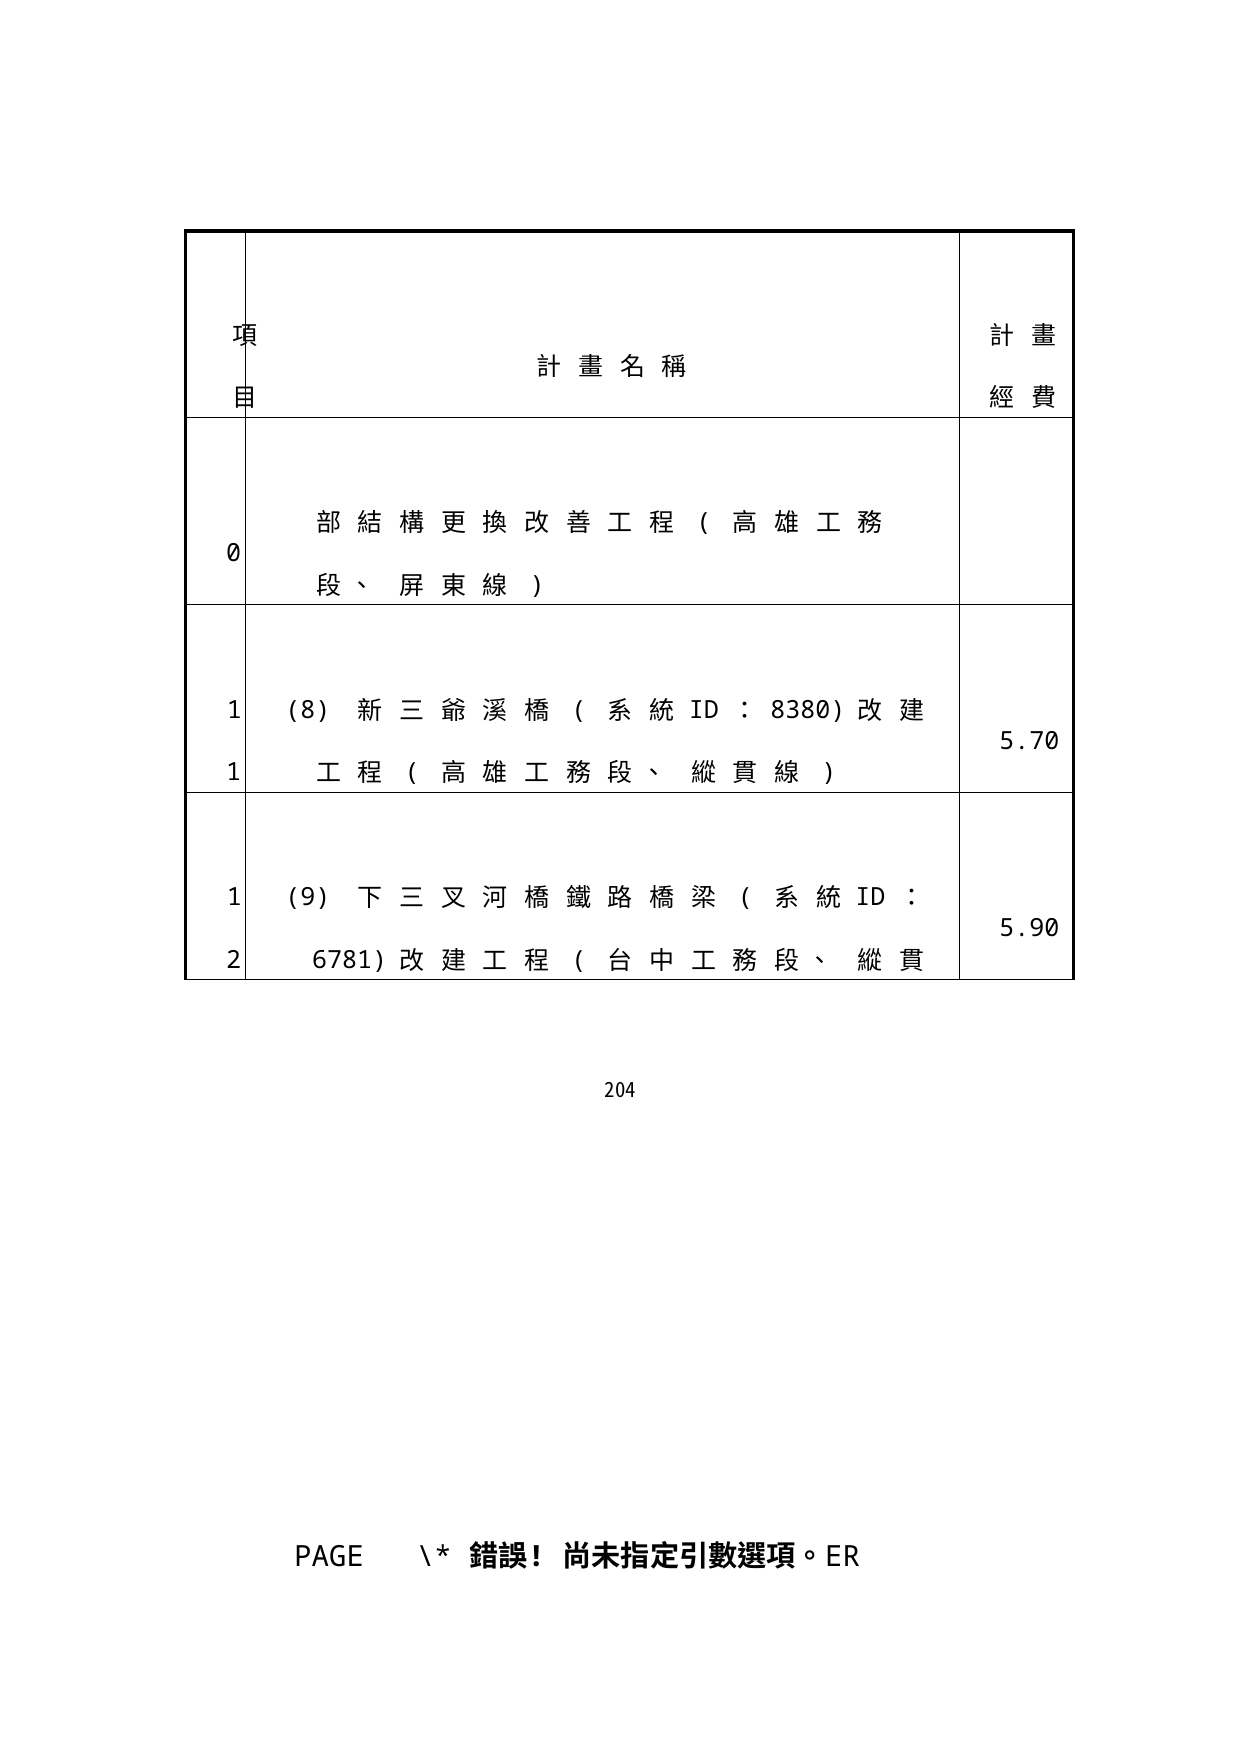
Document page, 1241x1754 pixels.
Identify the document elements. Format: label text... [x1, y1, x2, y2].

table_header 計畫名稱 [246, 233, 959, 417]
table_cell 12 [187, 793, 245, 979]
table_cell (8)新三爺溪橋(系統ID：8380)改建工程(高雄工務段、縱貫線) [246, 605, 959, 792]
table_cell 5.70 [960, 605, 1072, 792]
table_cell (9)下三叉河橋鐵路橋梁(系統ID：6781)改建工程(台中工務段、縱貫 [246, 793, 959, 979]
table_cell 部結構更換改善工程(高雄工務段、屏東線) [246, 418, 959, 604]
table_cell 0 [187, 418, 245, 604]
table_cell [960, 418, 1072, 604]
table_header 項目 [187, 233, 245, 417]
table_cell 11 [187, 605, 245, 792]
table_cell 5.90 [960, 793, 1072, 979]
table_header 計畫經費 [960, 233, 1072, 417]
